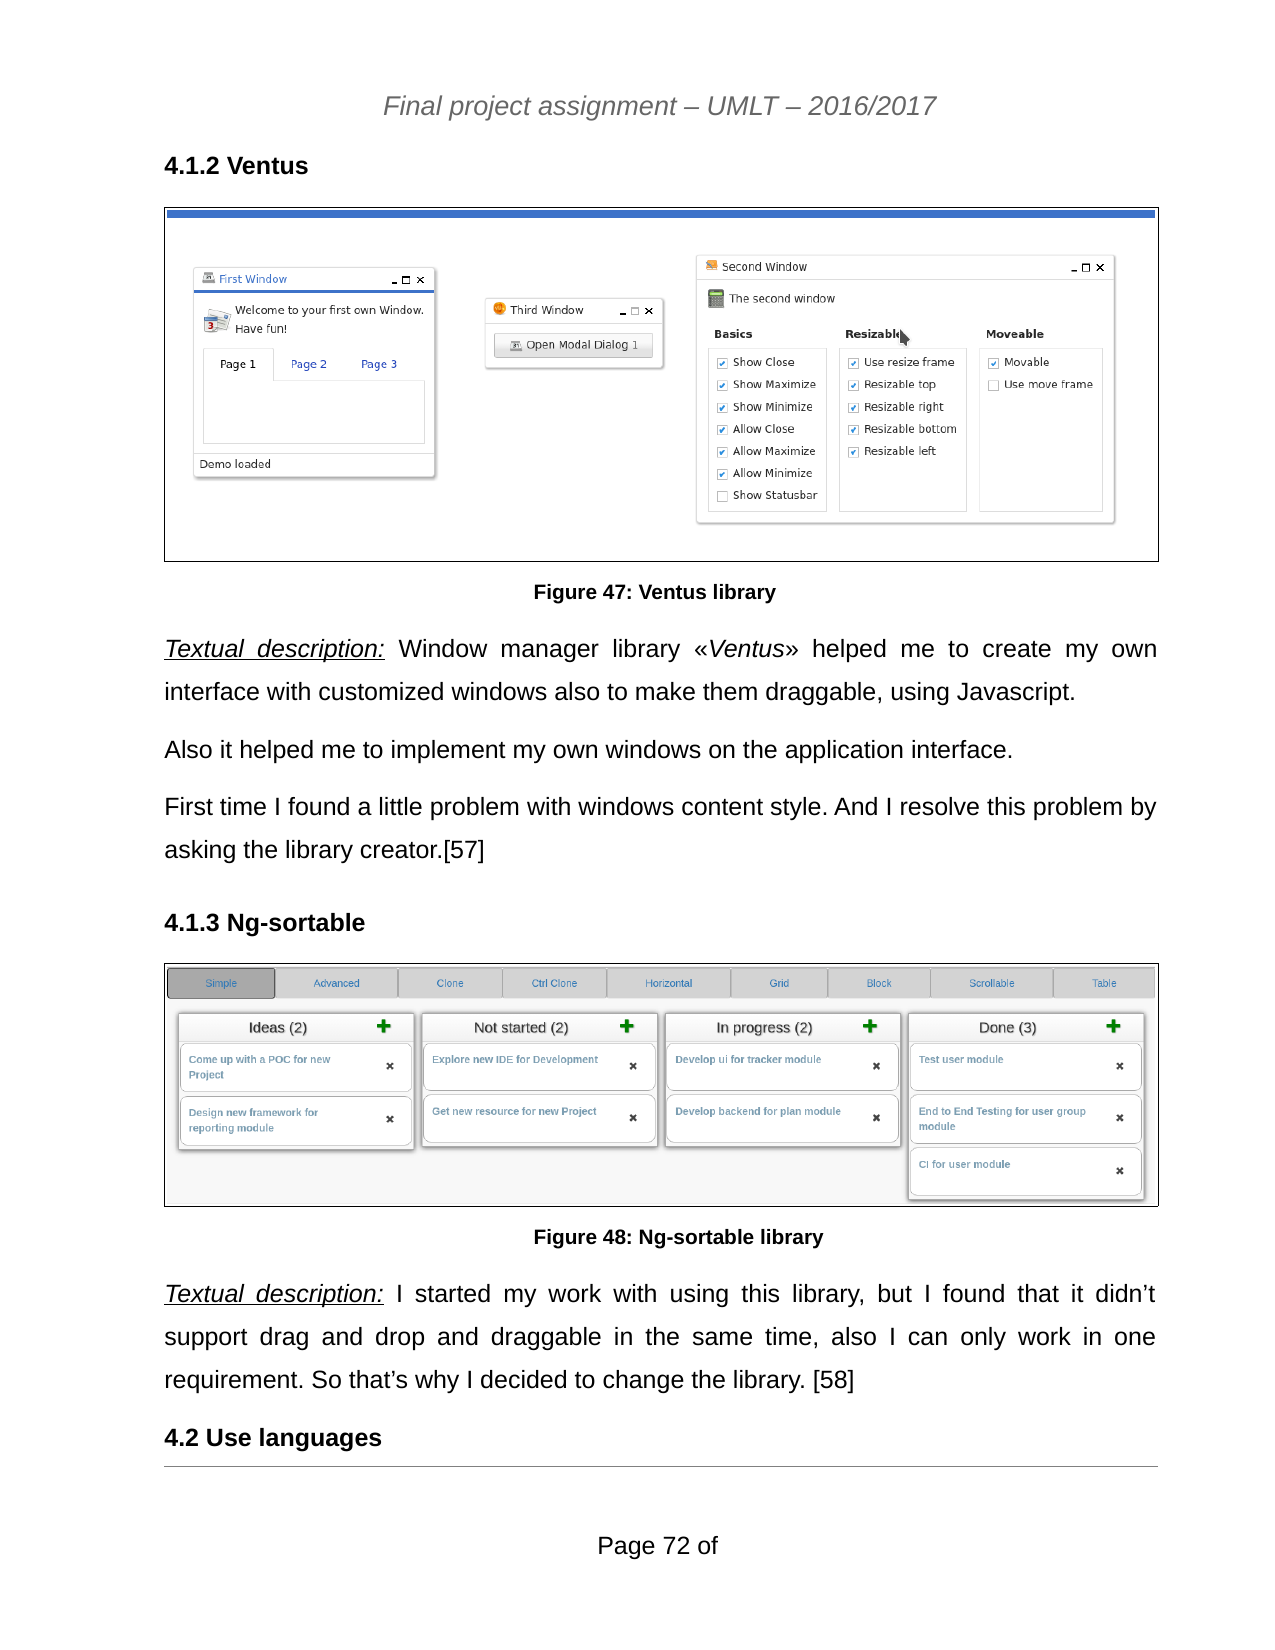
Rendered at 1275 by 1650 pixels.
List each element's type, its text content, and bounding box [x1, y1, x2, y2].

subtitle 4.1.2 Ventus [164, 151, 1158, 180]
text Figure 47: Ventus library [164, 562, 1158, 605]
picture [167, 966, 1155, 1204]
text First time I found a little problem with windows content style. And I resolve this problem by asking the library creator.[57] [164, 792, 1158, 864]
text [165, 964, 1158, 1206]
text Textual description: I started my work with using this library, but I found that it didn’t support drag and drop and draggable in the same time, also I can only work in one requirement. So that’s why I decided to change the library. [58] [164, 1278, 1158, 1393]
subtitle 4.1.3 Ng-sortable [164, 908, 1158, 936]
picture [167, 210, 1155, 559]
text [165, 208, 1158, 561]
subtitle 4.2 Use languages [164, 1422, 1158, 1451]
text Also it helped me to implement my own windows on the application interface. [164, 734, 1158, 763]
text Figure 48: Ng-sortable library [164, 1207, 1158, 1249]
text Textual description: Window manager library «Ventus» helped me to create my own interface with customized windows also to make them draggable, using Javascript. [164, 634, 1158, 706]
